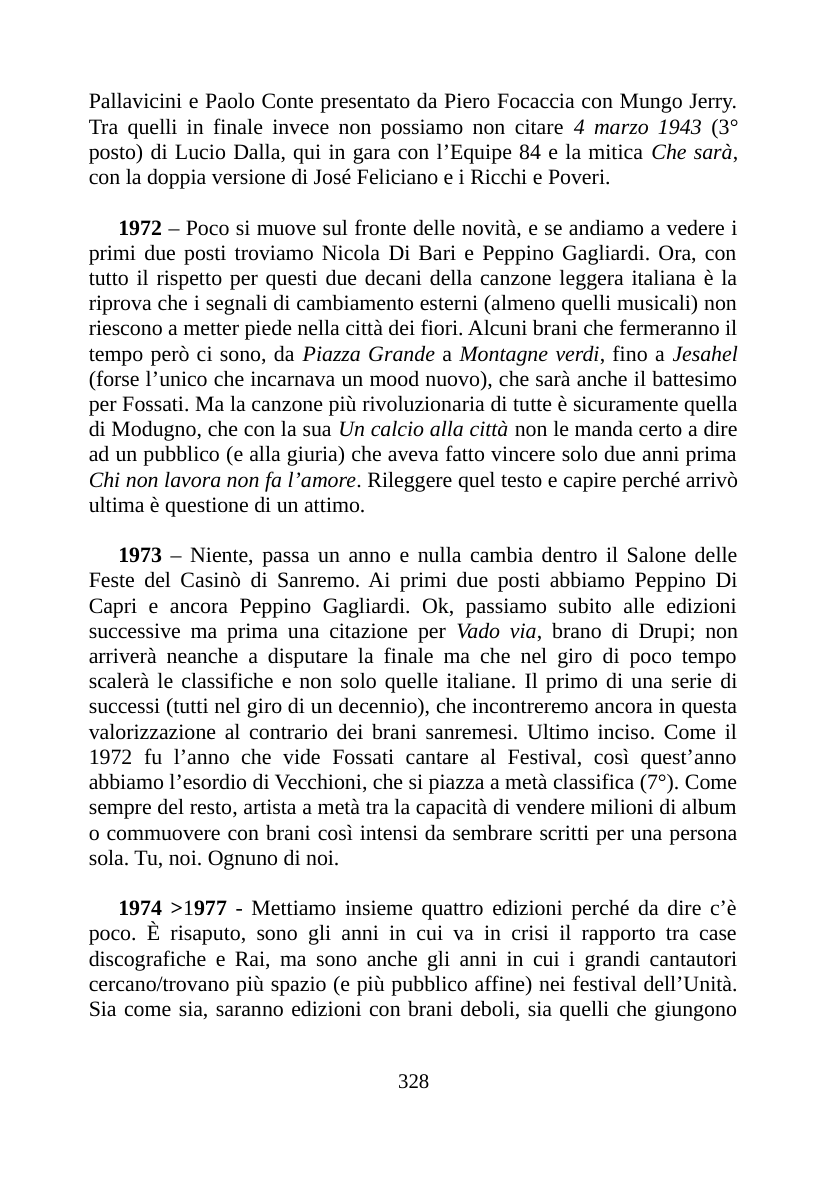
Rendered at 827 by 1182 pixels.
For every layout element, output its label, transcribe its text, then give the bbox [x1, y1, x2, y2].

text Pallavicini e Paolo Conte presentato da Piero Focaccia con Mungo Jerry. Tra quelli in finale invece non possiamo non citare 4 marzo 1943 (3° posto) di Lucio Dalla, qui in gara con l’Equipe 84 e la mitica Che sarà, con la doppia versione di José Feliciano e i Ricchi e Poveri. [88, 88, 738, 189]
text 1973 – Niente, passa un anno e nulla cambia dentro il Salone delle Feste del Casinò di Sanremo. Ai primi due posti abbiamo Peppino Di Capri e ancora Peppino Gagliardi. Ok, passiamo subito alle edizioni successive ma prima una citazione per Vado via, brano di Drupi; non arriverà neanche a disputare la finale ma che nel giro di poco tempo scalerà le classifiche e non solo quelle italiane. Il primo di una serie di successi (tutti nel giro di un decennio), che incontreremo ancora in questa valorizzazione al contrario dei brani sanremesi. Ultimo inciso. Come il 1972 fu l’anno che vide Fossati cantare al Festival, così quest’anno abbiamo l’esordio di Vecchioni, che si piazza a metà classifica (7°). Come sempre del resto, artista a metà tra la capacità di vendere milioni di album o commuovere con brani così intensi da sembrare scritti per una persona sola. Tu, noi. Ognuno di noi. [88, 542, 738, 870]
text 1974 >1977 - Mettiamo insieme quattro edizioni perché da dire c’è poco. È risaputo, sono gli anni in cui va in crisi il rapporto tra case discografiche e Rai, ma sono anche gli anni in cui i grandi cantautori cercano/trovano più spazio (e più pubblico affine) nei festival dell’Unità. Sia come sia, saranno edizioni con brani deboli, sia quelli che giungono [88, 895, 738, 1021]
text 1972 – Poco si muove sul fronte delle novità, e se andiamo a vedere i primi due posti troviamo Nicola Di Bari e Peppino Gagliardi. Ora, con tutto il rispetto per questi due decani della canzone leggera italiana è la riprova che i segnali di cambiamento esterni (almeno quelli musicali) non riescono a metter piede nella città dei fiori. Alcuni brani che fermeranno il tempo però ci sono, da Piazza Grande a Montagne verdi, fino a Jesahel (forse l’unico che incarnava un mood nuovo), che sarà anche il battesimo per Fossati. Ma la canzone più rivoluzionaria di tutte è sicuramente quella di Modugno, che con la sua Un calcio alla città non le manda certo a dire ad un pubblico (e alla giuria) che aveva fatto vincere solo due anni prima Chi non lavora non fa l’amore. Rileggere quel testo e capire perché arrivò ultima è questione di un attimo. [88, 214, 738, 517]
